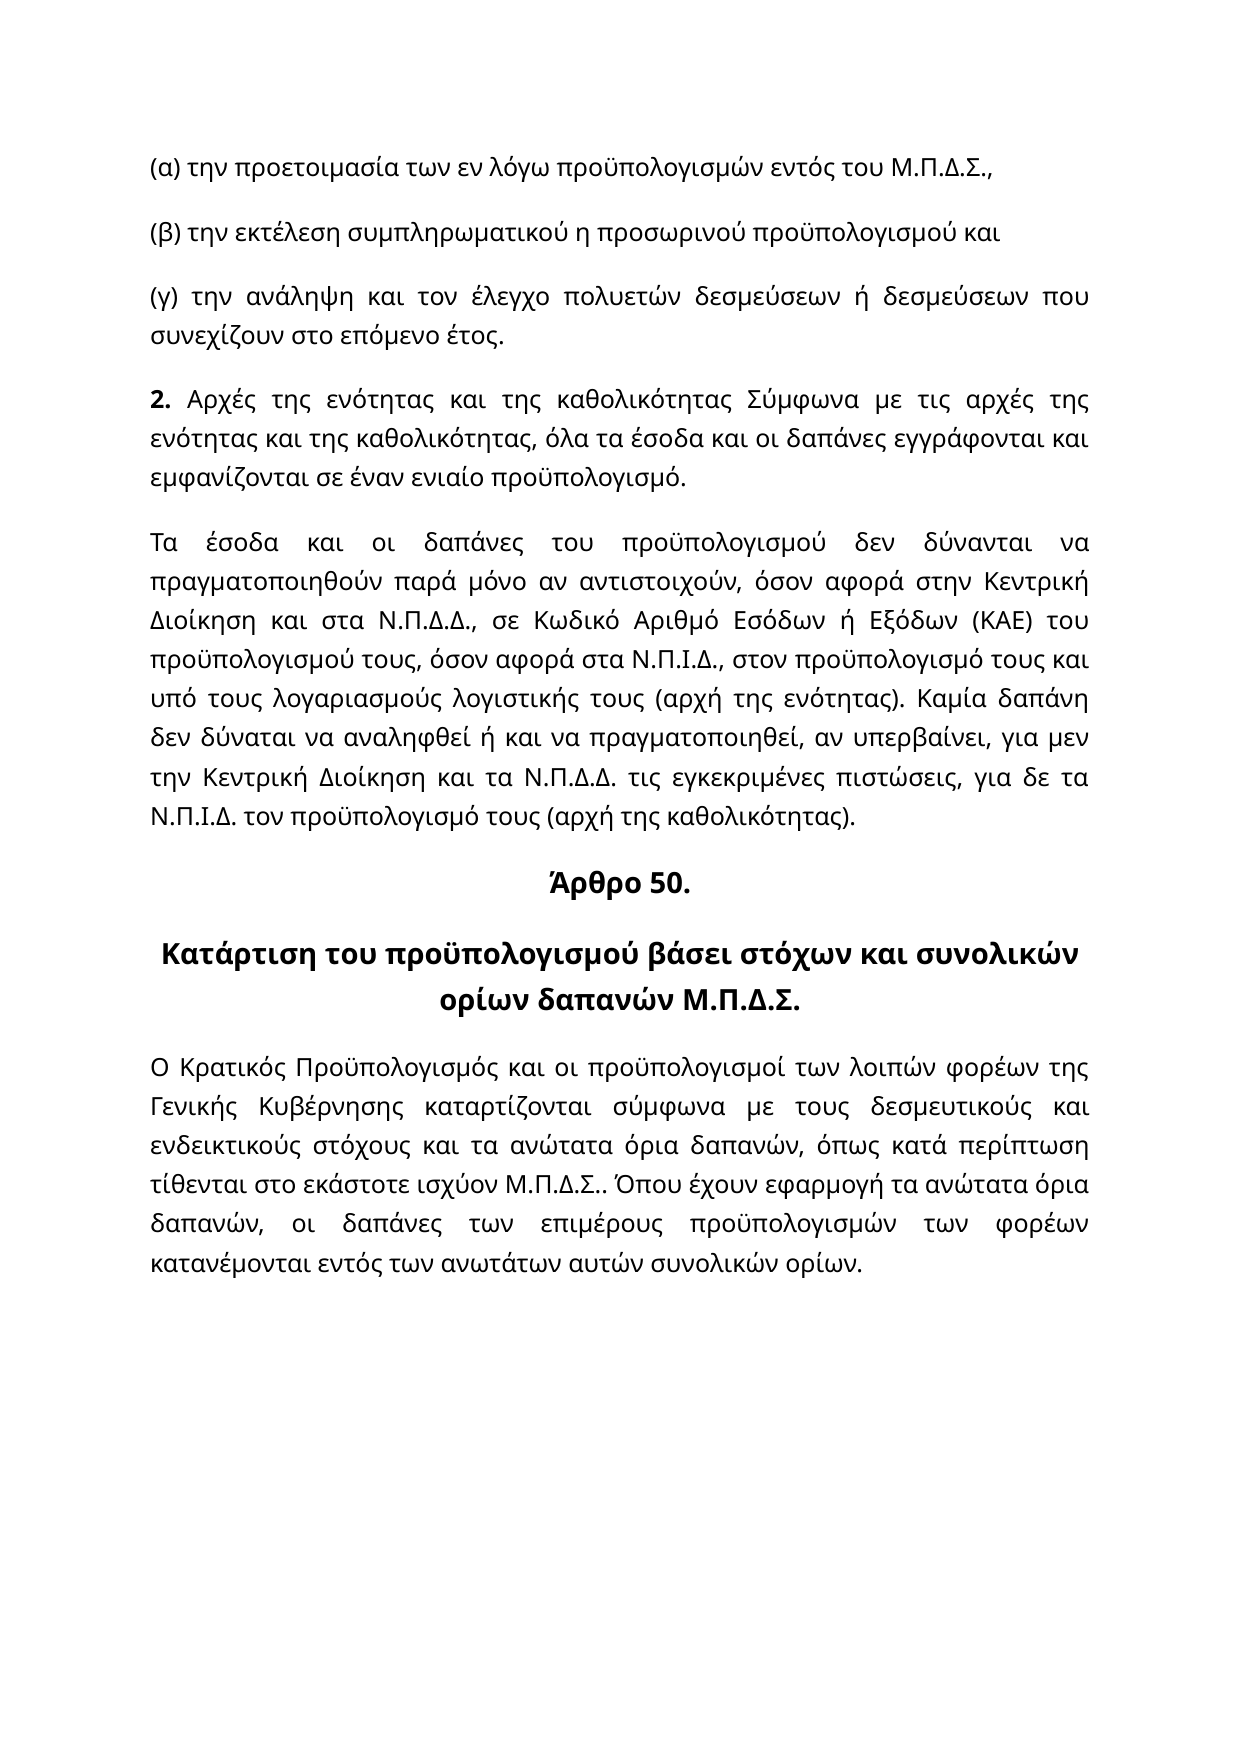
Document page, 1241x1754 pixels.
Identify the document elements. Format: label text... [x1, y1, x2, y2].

text (β) την εκτέλεση συμπληρωματικού η προσωρινού προϋπολογισμού και [150, 214, 1090, 248]
text Τα έσοδα και οι δαπάνες του προϋπολογισμού δεν δύνανται να πραγματοποιηθούν παρά μόνο αν αντιστοιχούν, όσον αφορά στην Κεντρική Διοίκηση και στα Ν.Π.Δ.Δ., σε Κωδικό Αριθμό Εσόδων ή Εξόδων (ΚΑΕ) του προϋπολογισμού τους, όσον αφορά στα Ν.Π.Ι.Δ., στον προϋπολογισμό τους και υπό τους λογαριασμούς λογιστικής τους (αρχή της ενότητας). Καμία δαπάνη δεν δύναται να αναληφθεί ή και να πραγματοποιηθεί, αν υπερβαίνει, για μεν την Κεντρική Διοίκηση και τα Ν.Π.Δ.Δ. τις εγκεκριμένες πιστώσεις, για δε τα Ν.Π.Ι.Δ. τον προϋπολογισμό τους (αρχή της καθολικότητας). [150, 524, 1090, 832]
subtitle Άρθρο 50. [150, 862, 1090, 902]
text 2. Αρχές της ενότητας και της καθολικότητας Σύμφωνα με τις αρχές της ενότητας και της καθολικότητας, όλα τα έσοδα και οι δαπάνες εγγράφονται και εμφανίζονται σε έναν ενιαίο προϋπολογισμό. [150, 382, 1090, 494]
subtitle Κατάρτιση του προϋπολογισμού βάσει στόχων και συνολικών ορίων δαπανών Μ.Π.Δ.Σ. [150, 933, 1090, 1018]
text (α) την προετοιμασία των εν λόγω προϋπολογισμών εντός του Μ.Π.Δ.Σ., [150, 150, 1090, 184]
text Ο Κρατικός Προϋπολογισμός και οι προϋπολογισμοί των λοιπών φορέων της Γενικής Κυβέρνησης καταρτίζονται σύμφωνα με τους δεσμευτικούς και ενδεικτικούς στόχους και τα ανώτατα όρια δαπανών, όπως κατά περίπτωση τίθενται στο εκάστοτε ισχύον Μ.Π.Δ.Σ.. Όπου έχουν εφαρμογή τα ανώτατα όρια δαπανών, οι δαπάνες των επιμέρους προϋπολογισμών των φορέων κατανέμονται εντός των ανωτάτων αυτών συνολικών ορίων. [150, 1049, 1090, 1279]
text (γ) την ανάληψη και τον έλεγχο πολυετών δεσμεύσεων ή δεσμεύσεων που συνεχίζουν στο επόμενο έτος. [150, 278, 1090, 352]
